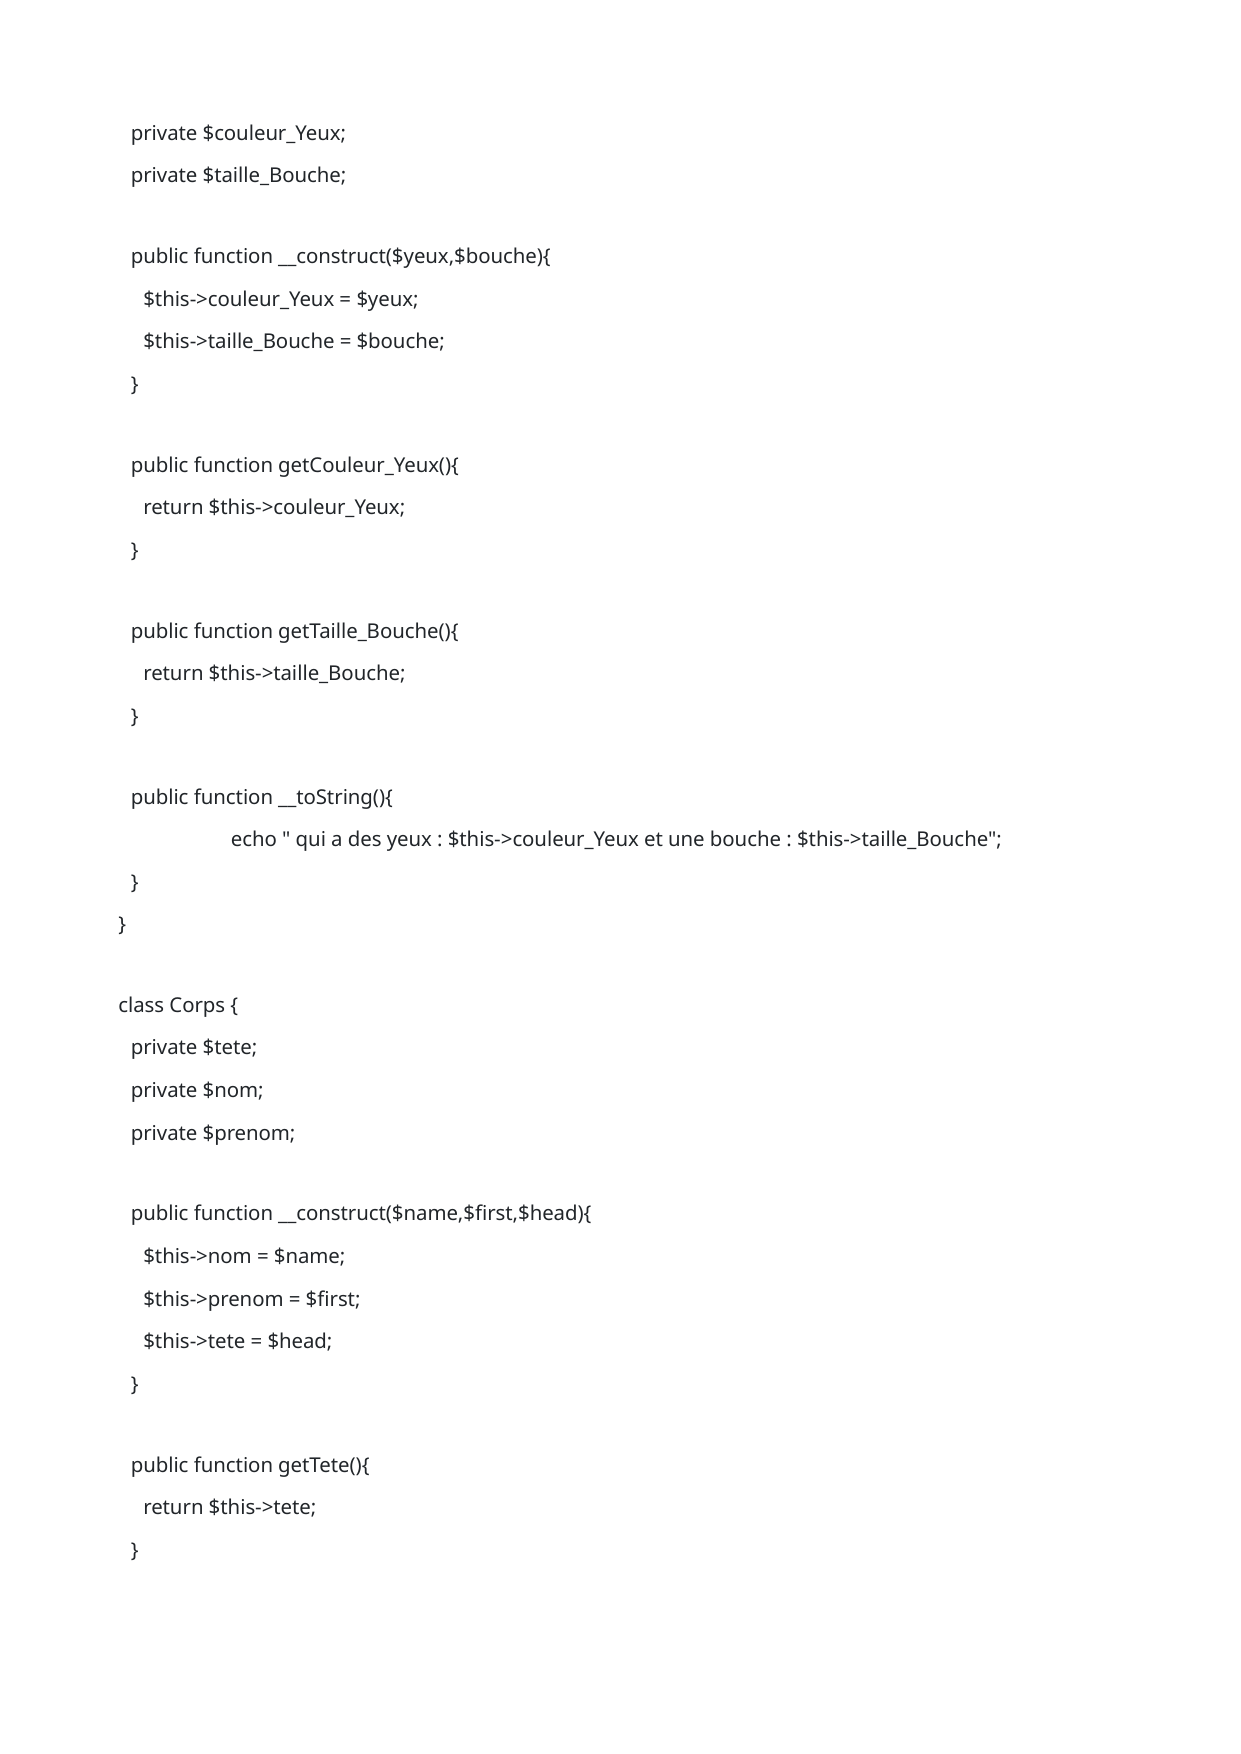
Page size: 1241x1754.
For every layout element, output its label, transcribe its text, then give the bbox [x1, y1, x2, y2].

text return $this->tete; [118, 1493, 1122, 1521]
text } [118, 1369, 1122, 1397]
text public function getTete(){ [118, 1450, 1122, 1478]
text } [118, 535, 1122, 563]
text public function __construct($name,$first,$head){ [118, 1199, 1122, 1227]
text public function __construct($yeux,$bouche){ [118, 242, 1122, 269]
text private $couleur_Yeux; [118, 118, 1122, 146]
text private $tete; [118, 1033, 1122, 1061]
text } [118, 867, 1122, 896]
text class Corps { [118, 991, 1122, 1018]
text } [118, 910, 1122, 938]
text private $nom; [118, 1076, 1122, 1103]
text public function getCouleur_Yeux(){ [118, 450, 1122, 478]
text $this->nom = $name; [118, 1242, 1122, 1269]
text public function __toString(){ [118, 782, 1122, 810]
text private $taille_Bouche; [118, 161, 1122, 189]
text } [118, 701, 1122, 729]
text echo " qui a des yeux : $this->couleur_Yeux et une bouche : $this->taille_Bouche"; [118, 825, 1122, 853]
text $this->couleur_Yeux = $yeux; [118, 284, 1122, 312]
text $this->tete = $head; [118, 1327, 1122, 1355]
text public function getTaille_Bouche(){ [118, 616, 1122, 644]
text private $prenom; [118, 1118, 1122, 1146]
text $this->prenom = $first; [118, 1284, 1122, 1312]
text $this->taille_Bouche = $bouche; [118, 327, 1122, 355]
text } [118, 369, 1122, 397]
text return $this->couleur_Yeux; [118, 493, 1122, 521]
text } [118, 1535, 1122, 1563]
text return $this->taille_Bouche; [118, 659, 1122, 687]
